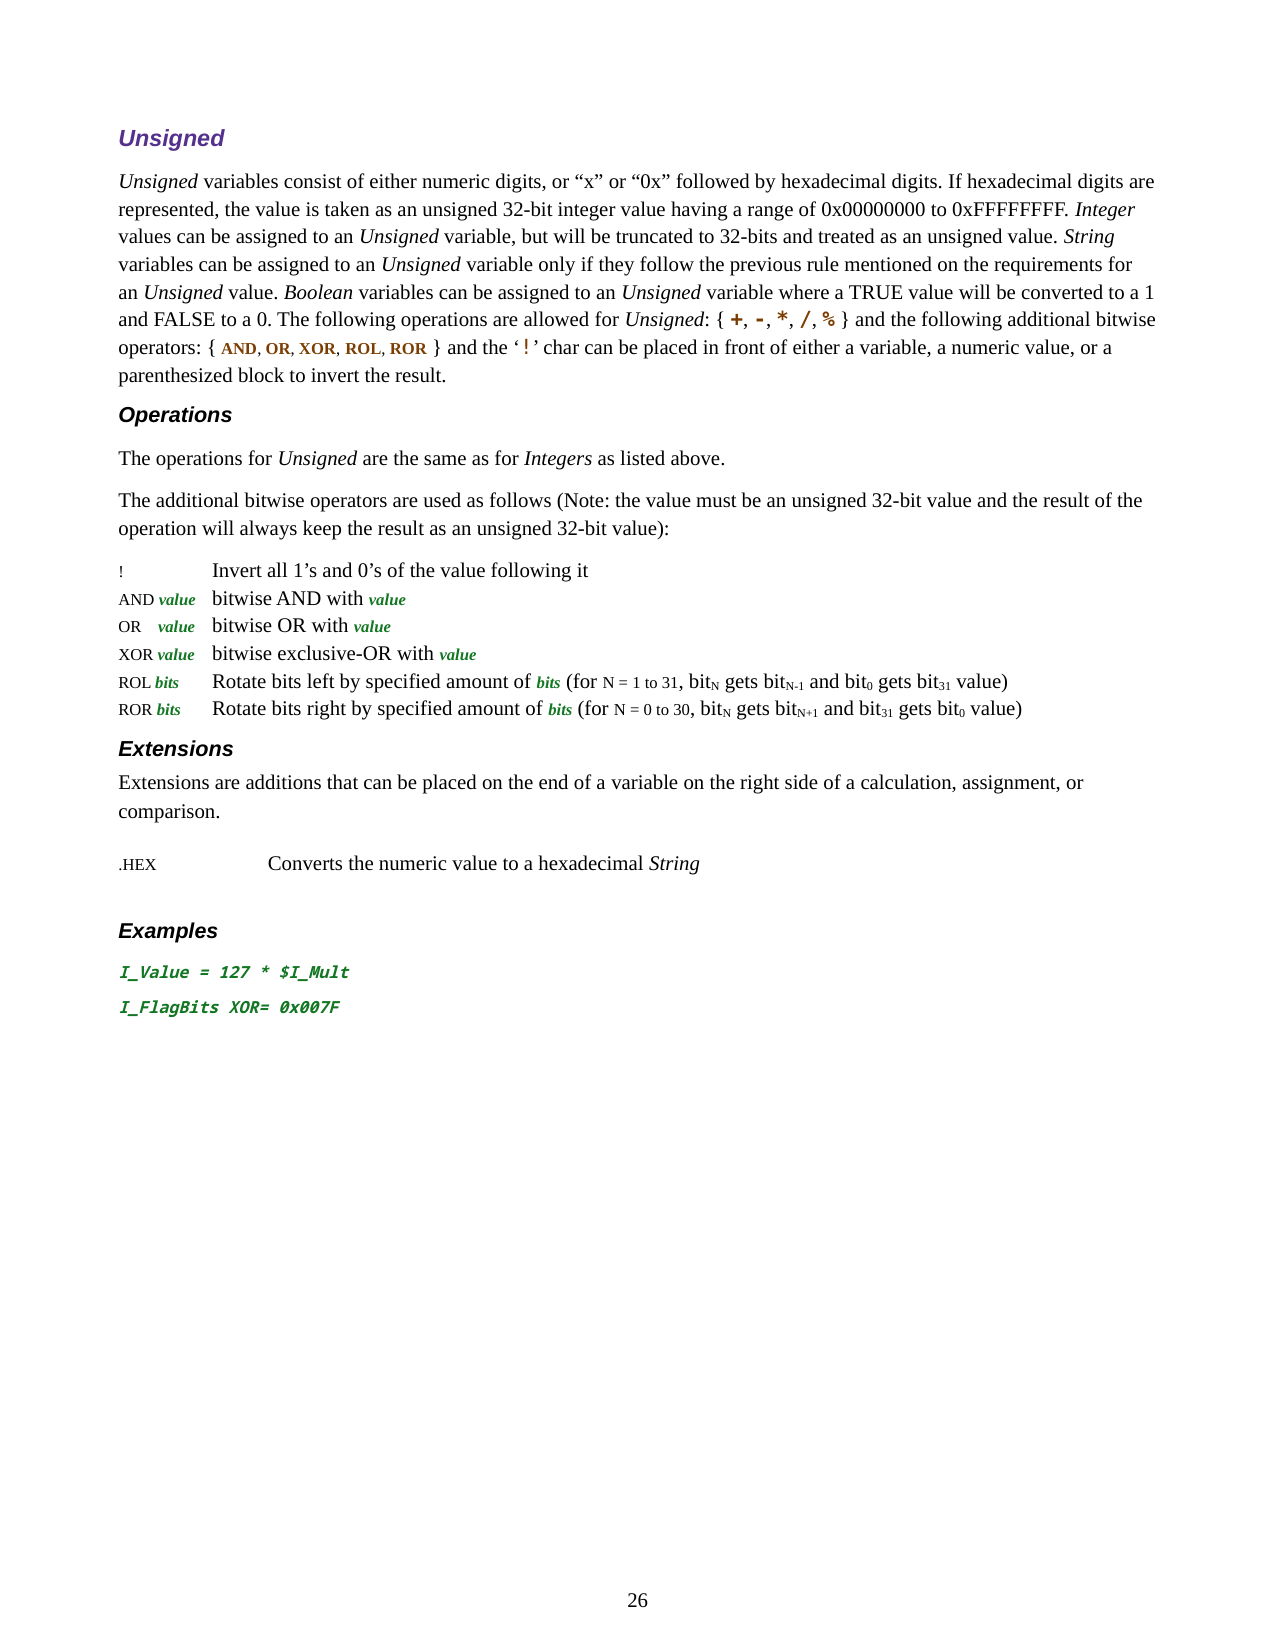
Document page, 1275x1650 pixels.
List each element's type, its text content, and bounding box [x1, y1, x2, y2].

text I_FlagBits XOR= 0x007F [118, 996, 1157, 1018]
subtitle Unsigned [118, 124, 1157, 151]
subtitle Extensions [118, 736, 1157, 761]
text Unsigned variables consist of either numeric digits, or “x” or “0x” followed by hexadecimal digits. If hexadecimal digits are represented, the value is taken as an unsigned 32-bit integer value having a range of 0x00000000 to 0xFFFFFFFF. Integer values can be assigned to an Unsigned variable, but will be truncated to 32-bits and treated as an unsigned value. String variables can be assigned to an Unsigned variable only if they follow the previous rule mentioned on the requirements for an Unsigned value. Boolean variables can be assigned to an Unsigned variable where a TRUE value will be converted to a 1 and FALSE to a 0. The following operations are allowed for Unsigned: { +, -, *, /, % } and the following additional bitwise operators: { AND, OR, XOR, ROL, ROR } and the ‘!’ char can be placed in front of either a variable, a numeric value, or a parenthesized block to invert the result. [118, 169, 1157, 387]
subtitle Examples [118, 918, 1157, 943]
subtitle Operations [118, 403, 1157, 427]
text ROL bits Rotate bits left by specified amount of bits (for N = 1 to 31, bitN gets bitN-1 and bit0 gets bit31 value) [118, 669, 1157, 693]
text ! Invert all 1’s and 0’s of the value following it [118, 558, 1157, 582]
text The additional bitwise operators are used as follows (Note: the value must be an unsigned 32-bit value and the result of the operation will always keep the result as an unsigned 32-bit value): [118, 488, 1157, 540]
text AND value bitwise AND with value [118, 586, 1157, 610]
text I_Value = 127 * $I_Mult [118, 961, 1157, 983]
text Extensions are additions that can be placed on the end of a variable on the right side of a calculation, assignment, or comparison. [118, 770, 1157, 823]
text ROR bits Rotate bits right by specified amount of bits (for N = 0 to 30, bitN gets bitN+1 and bit31 gets bit0 value) [118, 696, 1157, 720]
text OR value bitwise OR with value [118, 613, 1157, 637]
text The operations for Unsigned are the same as for Integers as listed above. [118, 445, 1157, 469]
text XOR value bitwise exclusive-OR with value [118, 641, 1157, 665]
text .HEX Converts the numeric value to a hexadecimal String [118, 851, 1157, 875]
